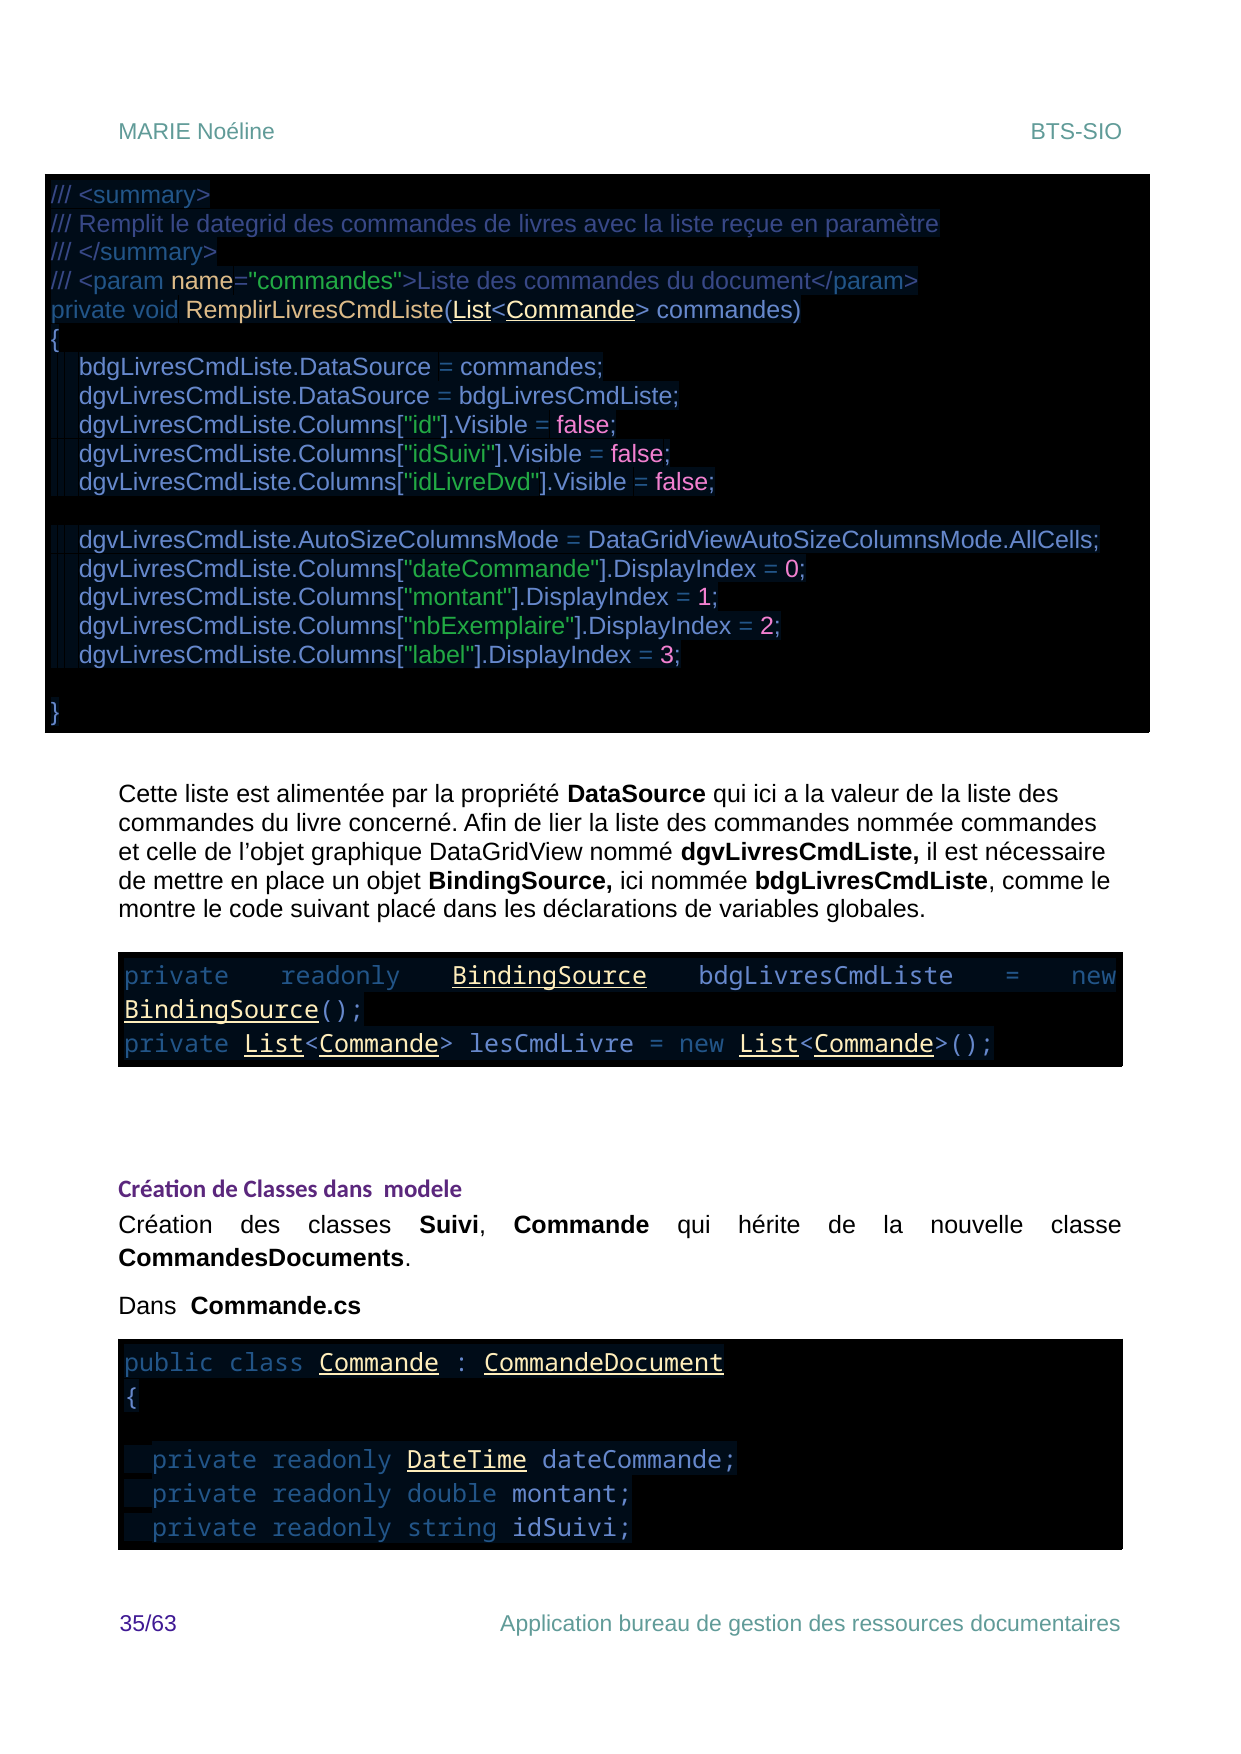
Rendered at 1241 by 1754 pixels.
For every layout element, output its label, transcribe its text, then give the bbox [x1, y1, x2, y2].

text Dans Commande.cs [118, 1291, 1122, 1320]
table_header /// <summary> /// Remplit le dategrid des commandes de livres avec la liste reçue en paramètre /// </summary> /// <param name="commandes">Liste des commandes du document</param> private void RemplirLivresCmdListe(List<Commande> commandes) { bdgLivresCmdListe.DataSource = commandes; dgvLivresCmdListe.DataSource = bdgLivresCmdListe; dgvLivresCmdListe.Columns["id"].Visible = false; dgvLivresCmdListe.Columns["idSuivi"].Visible = false; dgvLivresCmdListe.Columns["idLivreDvd"].Visible = false; dgvLivresCmdListe.AutoSizeColumnsMode = DataGridViewAutoSizeColumnsMode.AllCells; dgvLivresCmdListe.Columns["dateCommande"].DisplayIndex = 0; dgvLivresCmdListe.Columns["montant"].DisplayIndex = 1; dgvLivresCmdListe.Columns["nbExemplaire"].DisplayIndex = 2; dgvLivresCmdListe.Columns["label"].DisplayIndex = 3; } [46, 175, 1149, 732]
text Cette liste est alimentée par la propriété DataSource qui ici a la valeur de la liste des commandes du livre concerné. Afin de lier la liste des commandes nommée commandes et celle de l’objet graphique DataGridView nommé dgvLivresCmdListe, il est nécessaire de mettre en place un objet BindingSource, ici nommée bdgLivresCmdListe, comme le montre le code suivant placé dans les déclarations de variables globales. [118, 779, 1122, 923]
subtitle Création de Classes dans modele [118, 1173, 1122, 1204]
table_header private readonly BindingSource bdgLivresCmdListe = new BindingSource(); private List<Commande> lesCmdLivre = new List<Commande>(); [119, 953, 1122, 1066]
table_header public class Commande : CommandeDocument { private readonly DateTime dateCommande; private readonly double montant; private readonly string idSuivi; [119, 1340, 1122, 1549]
text Création des classes Suivi, Commande qui hérite de la nouvelle classe CommandesDocuments. [118, 1210, 1122, 1272]
